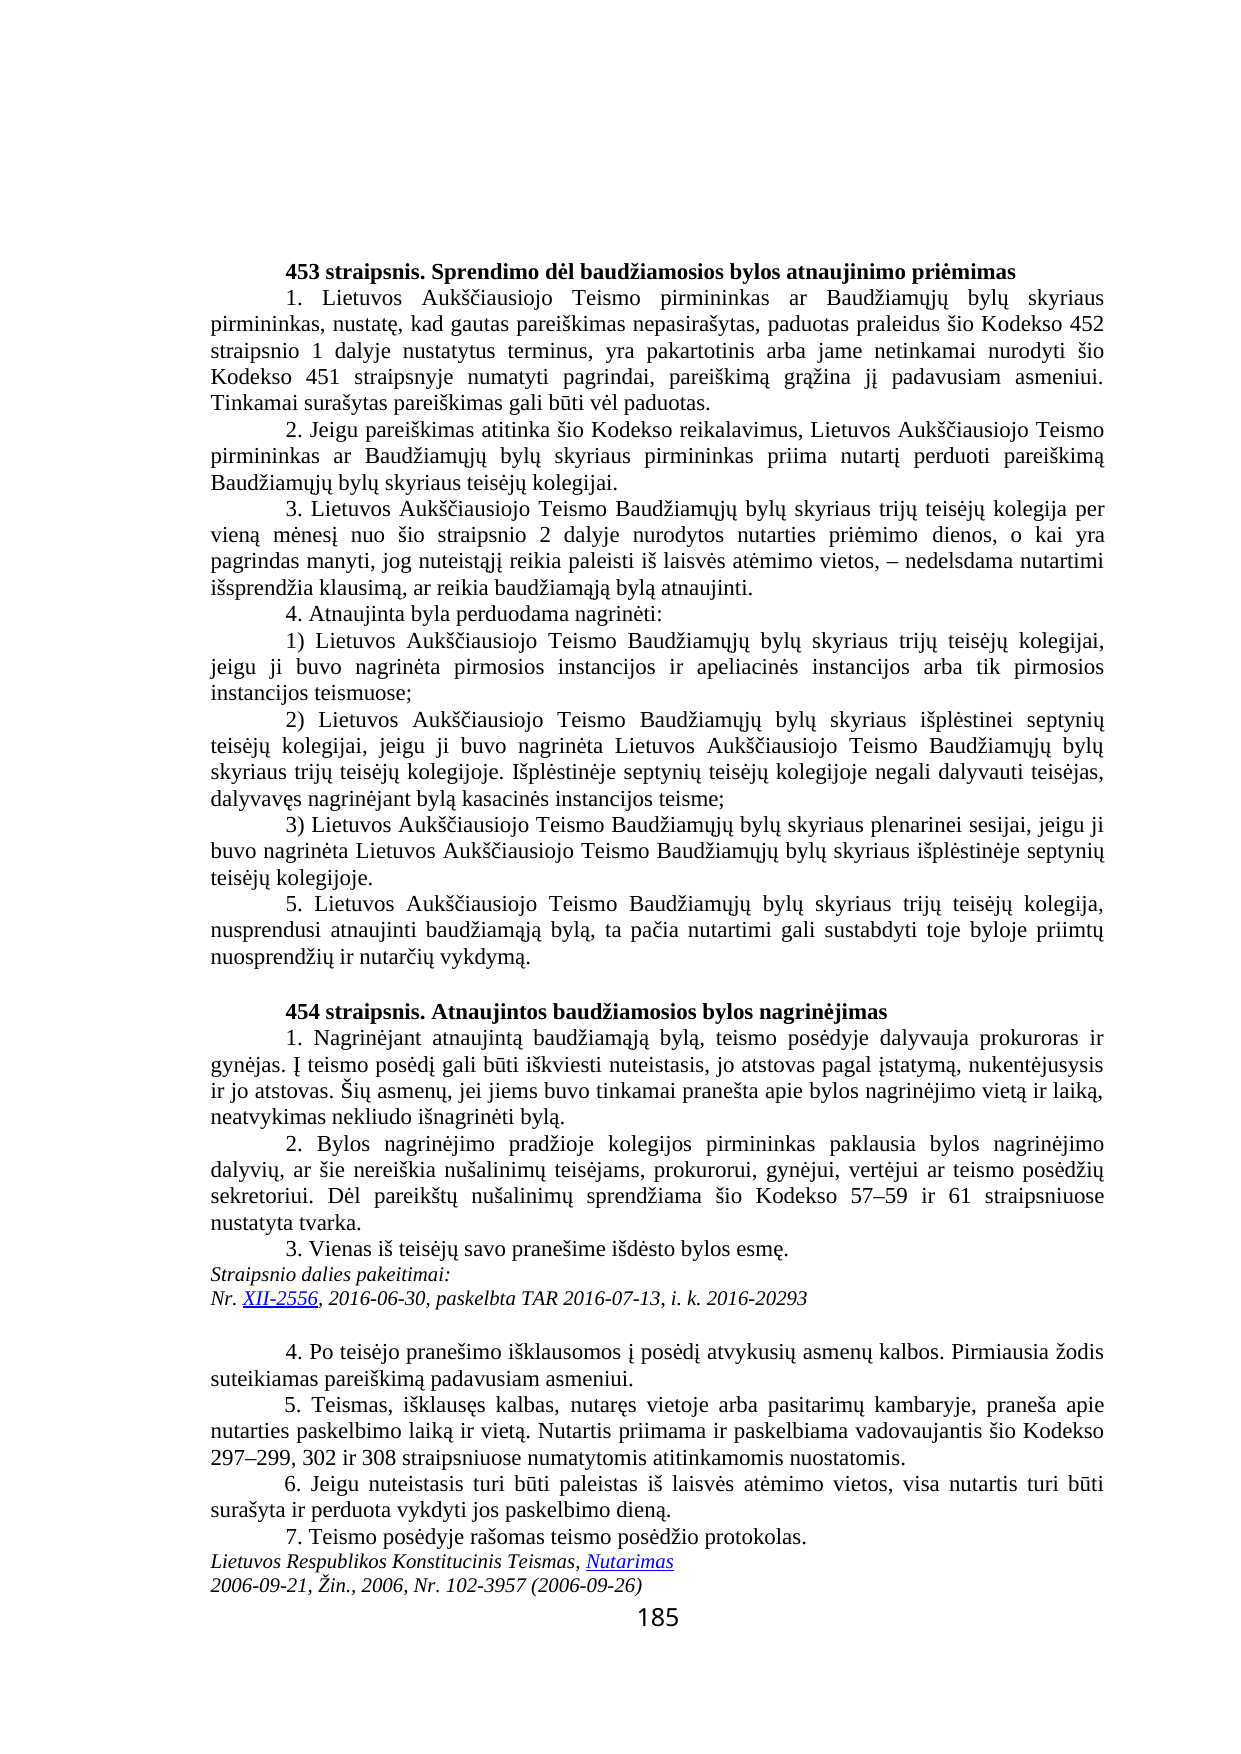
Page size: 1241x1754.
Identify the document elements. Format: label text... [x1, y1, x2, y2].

text 453 straipsnis. Sprendimo dėl baudžiamosios bylos atnaujinimo priėmimas [285, 258, 1105, 284]
text 3. Vienas iš teisėjų savo pranešime išdėsto bylos esmę. [210, 1235, 1105, 1262]
text 2. Jeigu pareiškimas atitinka šio Kodekso reikalavimus, Lietuvos Aukščiausiojo Teismo pirmininkas ar Baudžiamųjų bylų skyriaus pirmininkas priima nutartį perduoti pareiškimą Baudžiamųjų bylų skyriaus teisėjų kolegijai. [210, 416, 1105, 495]
text 1. Nagrinėjant atnaujintą baudžiamąją bylą, teismo posėdyje dalyvauja prokuroras ir gynėjas. Į teismo posėdį gali būti iškviesti nuteistasis, jo atstovas pagal įstatymą, nukentėjusysis ir jo atstovas. Šių asmenų, jei jiems buvo tinkamai pranešta apie bylos nagrinėjimo vietą ir laiką, neatvykimas nekliudo išnagrinėti bylą. [210, 1024, 1105, 1130]
text 2. Bylos nagrinėjimo pradžioje kolegijos pirmininkas paklausia bylos nagrinėjimo dalyvių, ar šie nereiškia nušalinimų teisėjams, prokurorui, gynėjui, vertėjui ar teismo posėdžių sekretoriui. Dėl pareikštų nušalinimų sprendžiama šio Kodekso 57–59 ir 61 straipsniuose nustatyta tvarka. [210, 1130, 1105, 1235]
text 5. Lietuvos Aukščiausiojo Teismo Baudžiamųjų bylų skyriaus trijų teisėjų kolegija, nusprendusi atnaujinti baudžiamąją bylą, ta pačia nutartimi gali sustabdyti toje byloje priimtų nuosprendžių ir nutarčių vykdymą. [210, 890, 1105, 969]
text 6. Jeigu nuteistasis turi būti paleistas iš laisvės atėmimo vietos, visa nutartis turi būti surašyta ir perduota vykdyti jos paskelbimo dieną. [210, 1470, 1105, 1523]
text 454 straipsnis. Atnaujintos baudžiamosios bylos nagrinėjimas [210, 998, 1105, 1024]
text 2006-09-21, Žin., 2006, Nr. 102-3957 (2006-09-26) [210, 1573, 1105, 1597]
text Straipsnio dalies pakeitimai: [210, 1262, 1105, 1286]
text 3. Lietuvos Aukščiausiojo Teismo Baudžiamųjų bylų skyriaus trijų teisėjų kolegija per vieną mėnesį nuo šio straipsnio 2 dalyje nurodytos nutarties priėmimo dienos, o kai yra pagrindas manyti, jog nuteistąjį reikia paleisti iš laisvės atėmimo vietos, – nedelsdama nutartimi išsprendžia klausimą, ar reikia baudžiamąją bylą atnaujinti. [210, 495, 1105, 600]
text Nr. XII-2556, 2016-06-30, paskelbta TAR 2016-07-13, i. k. 2016-20293 [210, 1286, 1105, 1310]
text 3) Lietuvos Aukščiausiojo Teismo Baudžiamųjų bylų skyriaus plenarinei sesijai, jeigu ji buvo nagrinėta Lietuvos Aukščiausiojo Teismo Baudžiamųjų bylų skyriaus išplėstinėje septynių teisėjų kolegijoje. [210, 811, 1105, 890]
text 2) Lietuvos Aukščiausiojo Teismo Baudžiamųjų bylų skyriaus išplėstinei septynių teisėjų kolegijai, jeigu ji buvo nagrinėta Lietuvos Aukščiausiojo Teismo Baudžiamųjų bylų skyriaus trijų teisėjų kolegijoje. Išplėstinėje septynių teisėjų kolegijoje negali dalyvauti teisėjas, dalyvavęs nagrinėjant bylą kasacinės instancijos teisme; [210, 706, 1105, 811]
text 1. Lietuvos Aukščiausiojo Teismo pirmininkas ar Baudžiamųjų bylų skyriaus pirmininkas, nustatę, kad gautas pareiškimas nepasirašytas, paduotas praleidus šio Kodekso 452 straipsnio 1 dalyje nustatytus terminus, yra pakartotinis arba jame netinkamai nurodyti šio Kodekso 451 straipsnyje numatyti pagrindai, pareiškimą grąžina jį padavusiam asmeniui. Tinkamai surašytas pareiškimas gali būti vėl paduotas. [210, 284, 1105, 416]
text 5. Teismas, išklausęs kalbas, nutaręs vietoje arba pasitarimų kambaryje, praneša apie nutarties paskelbimo laiką ir vietą. Nutartis priimama ir paskelbiama vadovaujantis šio Kodekso 297–299, 302 ir 308 straipsniuose numatytomis atitinkamomis nuostatomis. [210, 1391, 1105, 1470]
text 4. Atnaujinta byla perduodama nagrinėti: [210, 600, 1105, 627]
text 7. Teismo posėdyje rašomas teismo posėdžio protokolas. [210, 1523, 1105, 1549]
text Lietuvos Respublikos Konstitucinis Teismas, Nutarimas [210, 1549, 1105, 1573]
text 4. Po teisėjo pranešimo išklausomos į posėdį atvykusių asmenų kalbos. Pirmiausia žodis suteikiamas pareiškimą padavusiam asmeniui. [210, 1338, 1105, 1391]
text 1) Lietuvos Aukščiausiojo Teismo Baudžiamųjų bylų skyriaus trijų teisėjų kolegijai, jeigu ji buvo nagrinėta pirmosios instancijos ir apeliacinės instancijos arba tik pirmosios instancijos teismuose; [210, 627, 1105, 706]
